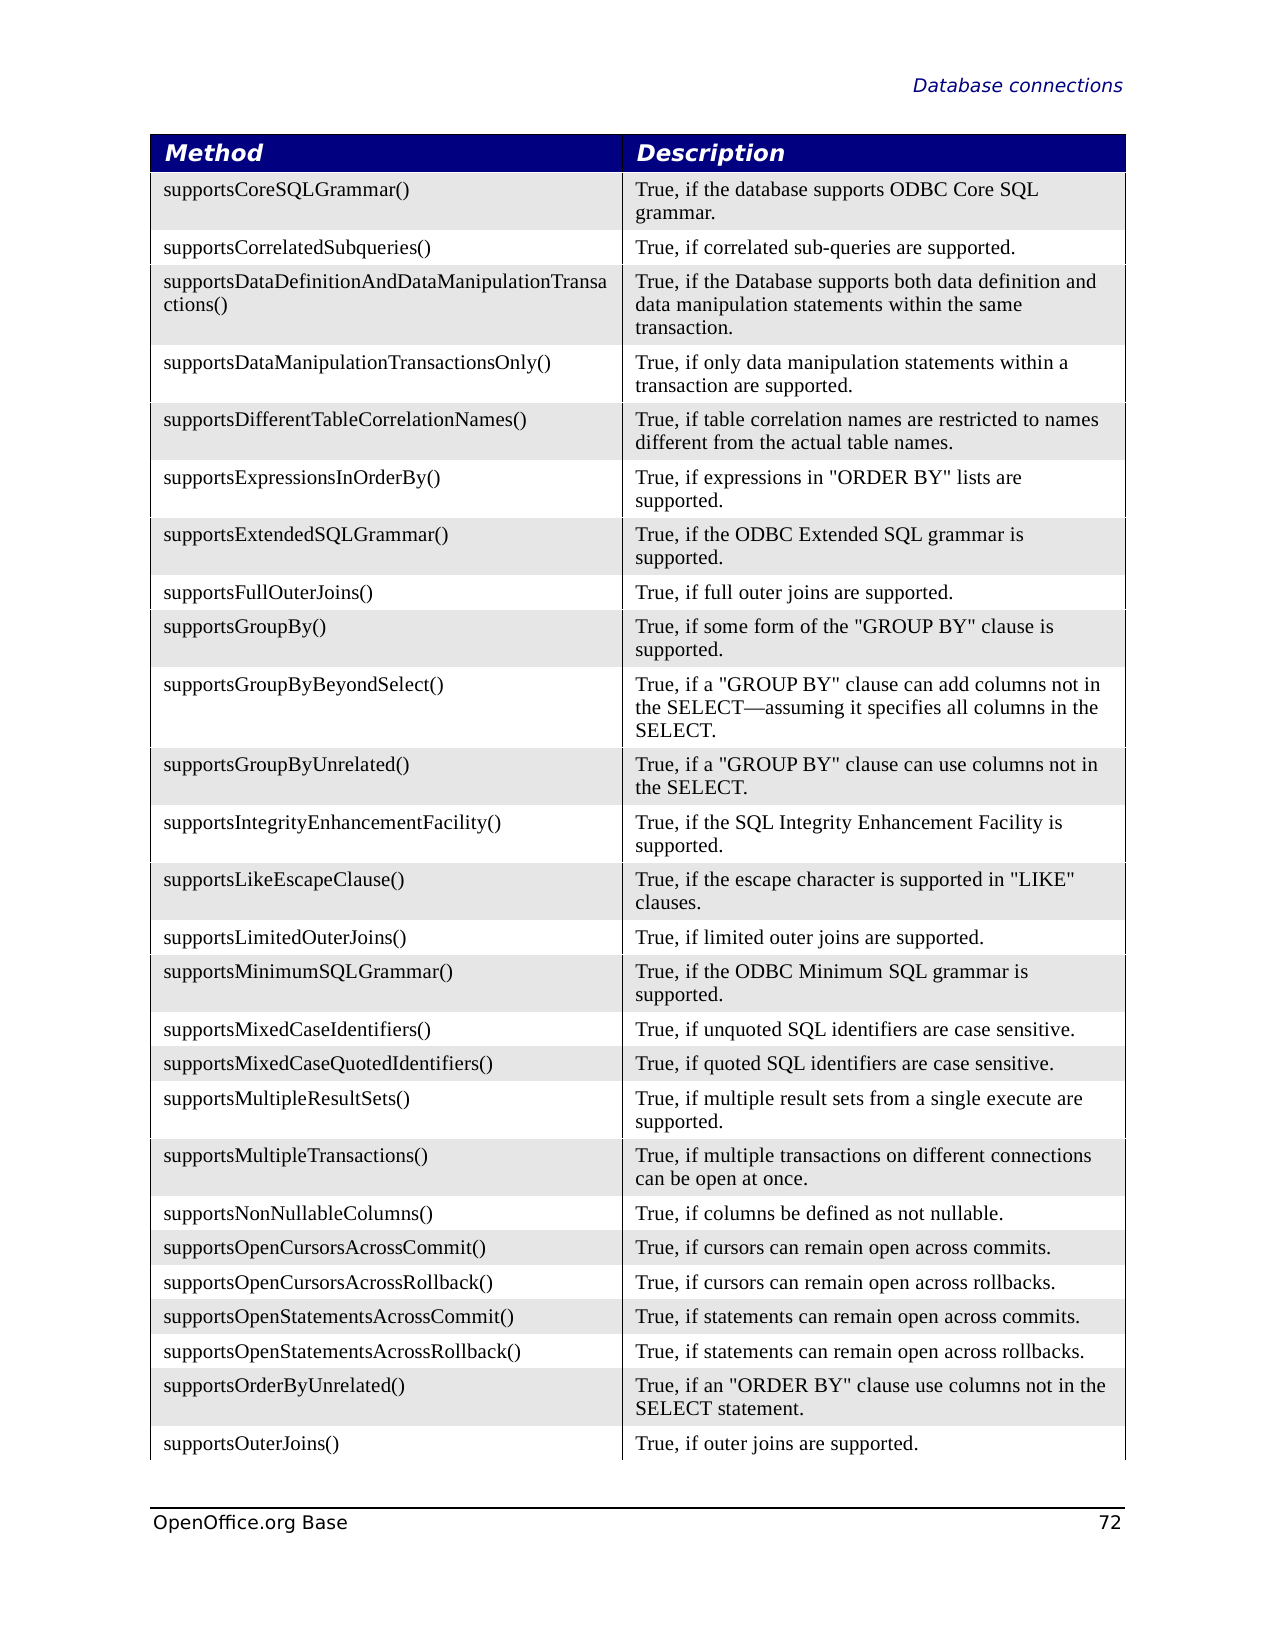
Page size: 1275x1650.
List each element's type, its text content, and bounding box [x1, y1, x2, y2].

table_cell True, if cursors can remain open across rollbacks. [623, 1265, 1125, 1299]
table_cell True, if multiple result sets from a single execute are supported. [623, 1081, 1125, 1138]
table_cell supportsMinimumSQLGrammar() [151, 955, 622, 1012]
table_cell True, if the ODBC Extended SQL grammar is supported. [623, 518, 1125, 575]
table_cell supportsCorrelatedSubqueries() [151, 230, 622, 264]
table_header Description [623, 135, 1125, 172]
table_cell supportsDataDefinitionAndDataManipulationTransactions() [151, 265, 622, 345]
table_cell supportsIntegrityEnhancementFacility() [151, 805, 622, 862]
table_cell True, if a "GROUP BY" clause can add columns not in the SELECT—assuming it specifies all columns in the SELECT. [623, 667, 1125, 747]
table_cell supportsMultipleResultSets() [151, 1081, 622, 1138]
table_cell supportsCoreSQLGrammar() [151, 173, 622, 230]
table_cell supportsGroupByUnrelated() [151, 748, 622, 805]
table_cell True, if the ODBC Minimum SQL grammar is supported. [623, 955, 1125, 1012]
table_cell True, if multiple transactions on different connections can be open at once. [623, 1139, 1125, 1196]
table_cell supportsDifferentTableCorrelationNames() [151, 403, 622, 460]
table_cell True, if the SQL Integrity Enhancement Facility is supported. [623, 805, 1125, 862]
table_cell supportsDataManipulationTransactionsOnly() [151, 345, 622, 402]
table_cell True, if an "ORDER BY" clause use columns not in the SELECT statement. [623, 1368, 1125, 1426]
table_cell supportsMixedCaseQuotedIdentifiers() [151, 1046, 622, 1081]
table_cell supportsFullOuterJoins() [151, 575, 622, 609]
table_cell True, if outer joins are supported. [623, 1426, 1125, 1460]
table_cell supportsLikeEscapeClause() [151, 863, 622, 920]
table_cell supportsOpenCursorsAcrossRollback() [151, 1265, 622, 1299]
table_cell True, if correlated sub-queries are supported. [623, 230, 1125, 264]
table_cell supportsOpenCursorsAcrossCommit() [151, 1230, 622, 1265]
table_cell supportsLimitedOuterJoins() [151, 920, 622, 954]
table_cell True, if full outer joins are supported. [623, 575, 1125, 609]
table_cell True, if quoted SQL identifiers are case sensitive. [623, 1046, 1125, 1081]
table_cell supportsOuterJoins() [151, 1426, 622, 1460]
table_cell supportsExtendedSQLGrammar() [151, 518, 622, 575]
table_cell True, if columns be defined as not nullable. [623, 1196, 1125, 1230]
table_cell True, if the escape character is supported in "LIKE" clauses. [623, 863, 1125, 920]
table_cell supportsGroupByBeyondSelect() [151, 667, 622, 747]
table_cell True, if the database supports ODBC Core SQL grammar. [623, 173, 1125, 230]
table_cell True, if a "GROUP BY" clause can use columns not in the SELECT. [623, 748, 1125, 805]
table_cell supportsMixedCaseIdentifiers() [151, 1012, 622, 1046]
table_cell supportsMultipleTransactions() [151, 1139, 622, 1196]
table_cell supportsOpenStatementsAcrossCommit() [151, 1299, 622, 1334]
table_header Method [151, 135, 622, 172]
table_cell supportsOrderByUnrelated() [151, 1368, 622, 1426]
table_cell True, if cursors can remain open across commits. [623, 1230, 1125, 1265]
table_cell True, if table correlation names are restricted to names different from the actual table names. [623, 403, 1125, 460]
table_cell True, if statements can remain open across commits. [623, 1299, 1125, 1334]
table_cell True, if unquoted SQL identifiers are case sensitive. [623, 1012, 1125, 1046]
table_cell supportsOpenStatementsAcrossRollback() [151, 1334, 622, 1368]
table_cell True, if some form of the "GROUP BY" clause is supported. [623, 610, 1125, 667]
table_cell True, if statements can remain open across rollbacks. [623, 1334, 1125, 1368]
table_cell supportsExpressionsInOrderBy() [151, 460, 622, 517]
table_cell supportsGroupBy() [151, 610, 622, 667]
table_cell True, if only data manipulation statements within a transaction are supported. [623, 345, 1125, 402]
table_cell supportsNonNullableColumns() [151, 1196, 622, 1230]
table_cell True, if expressions in "ORDER BY" lists are supported. [623, 460, 1125, 517]
table_cell True, if the Database supports both data definition and data manipulation statements within the same transaction. [623, 265, 1125, 345]
table_cell True, if limited outer joins are supported. [623, 920, 1125, 954]
